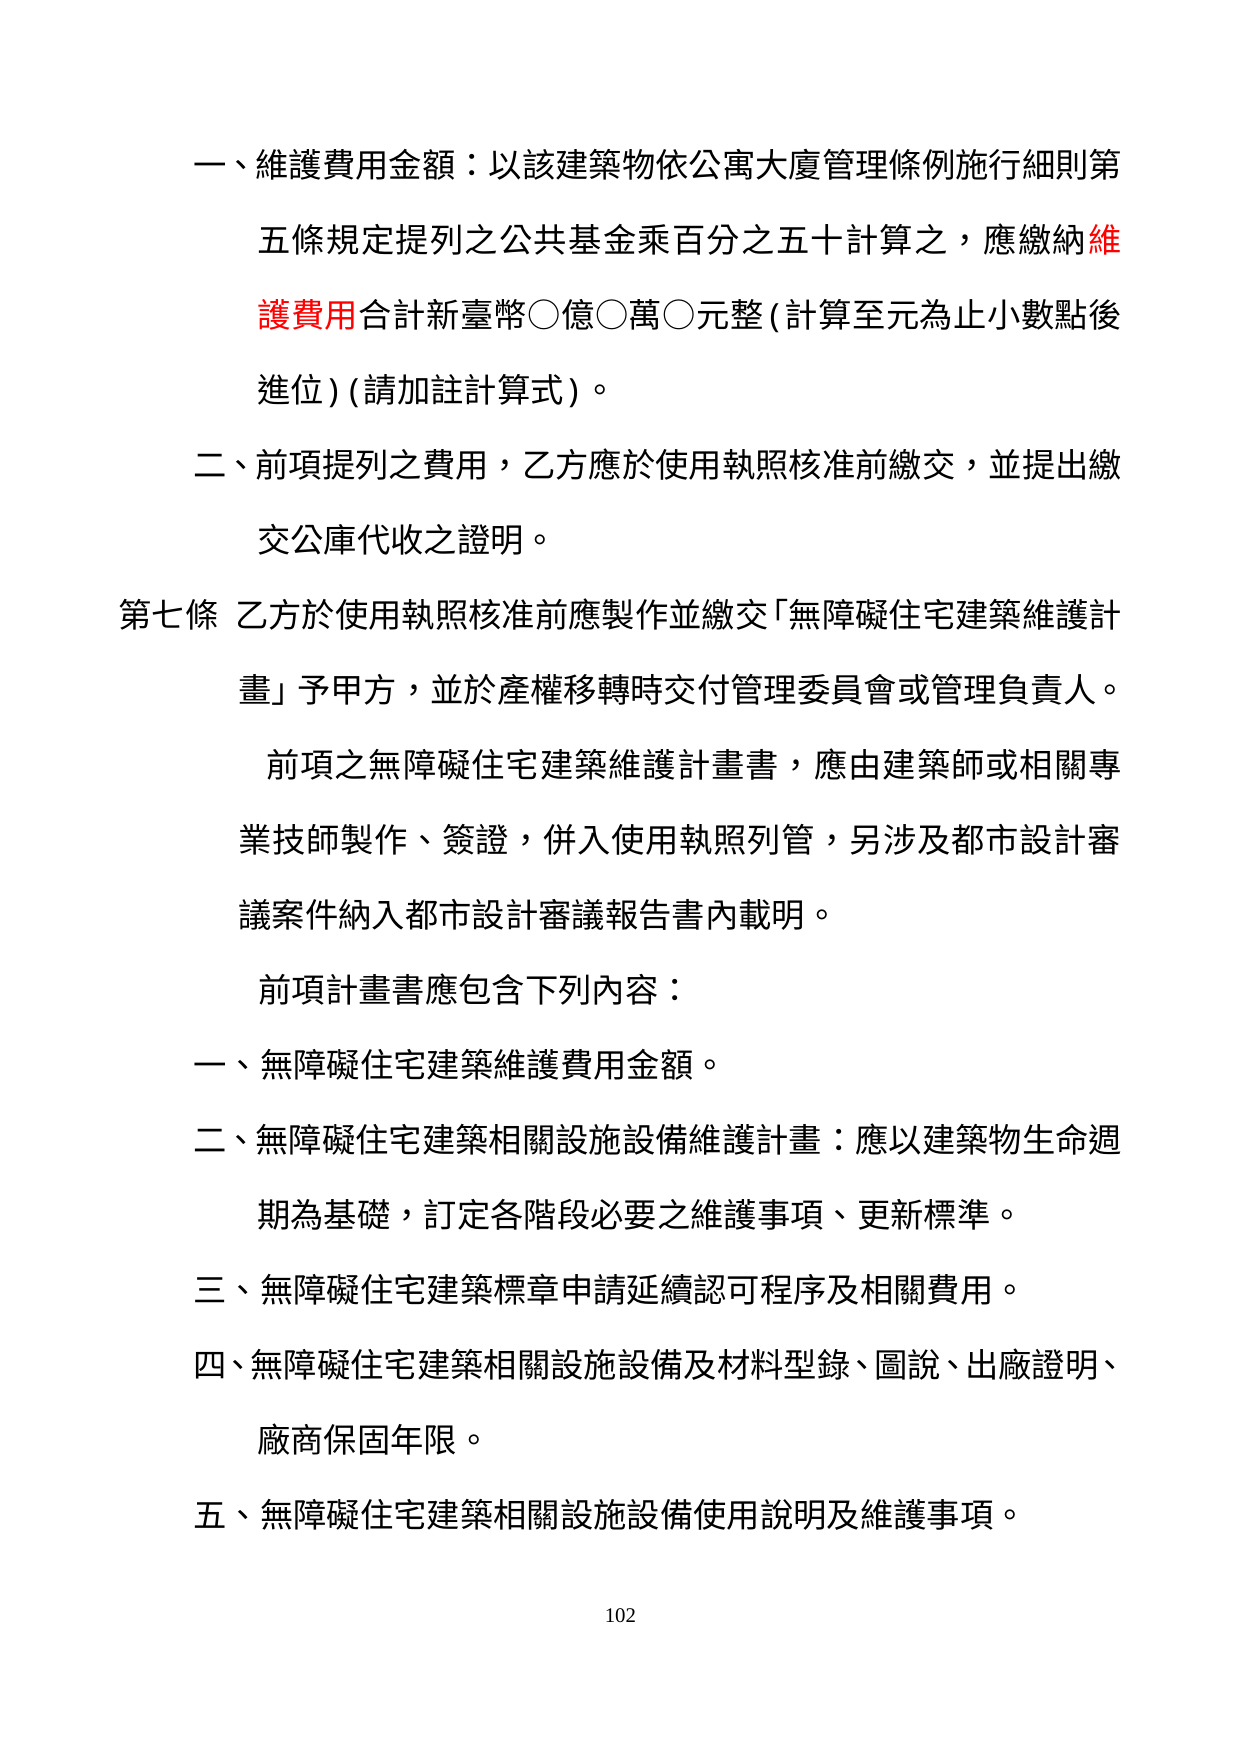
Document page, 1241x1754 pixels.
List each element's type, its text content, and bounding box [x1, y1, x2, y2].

text 二、前項提列之費用，乙方應於使用執照核准前繳交，並提出繳交公庫代收之證明。 [193, 426, 1122, 576]
text 五、無障礙住宅建築相關設施設備使用說明及維護事項。 [193, 1476, 1122, 1551]
text 一、維護費用金額：以該建築物依公寓大廈管理條例施行細則第五條規定提列之公共基金乘百分之五十計算之，應繳納維護費用合計新臺幣○億○萬○元整(計算至元為止小數點後進位)(請加註計算式)。 [193, 126, 1122, 426]
text 一、無障礙住宅建築維護費用金額。 [193, 1026, 1122, 1101]
text 前項之無障礙住宅建築維護計畫書，應由建築師或相關專業技師製作、簽證，併入使用執照列管，另涉及都市設計審議案件納入都市設計審議報告書內載明。 [118, 726, 1122, 951]
text 第七條 乙方於使用執照核准前應製作並繳交「無障礙住宅建築維護計畫」予甲方，並於產權移轉時交付管理委員會或管理負責人。 [118, 576, 1122, 726]
text 四、無障礙住宅建築相關設施設備及材料型錄、圖說、出廠證明、廠商保固年限。 [193, 1326, 1122, 1476]
text 三、無障礙住宅建築標章申請延續認可程序及相關費用。 [193, 1251, 1122, 1326]
text 前項計畫書應包含下列內容： [118, 951, 1122, 1026]
text 二、無障礙住宅建築相關設施設備維護計畫：應以建築物生命週期為基礎，訂定各階段必要之維護事項、更新標準。 [193, 1101, 1122, 1251]
